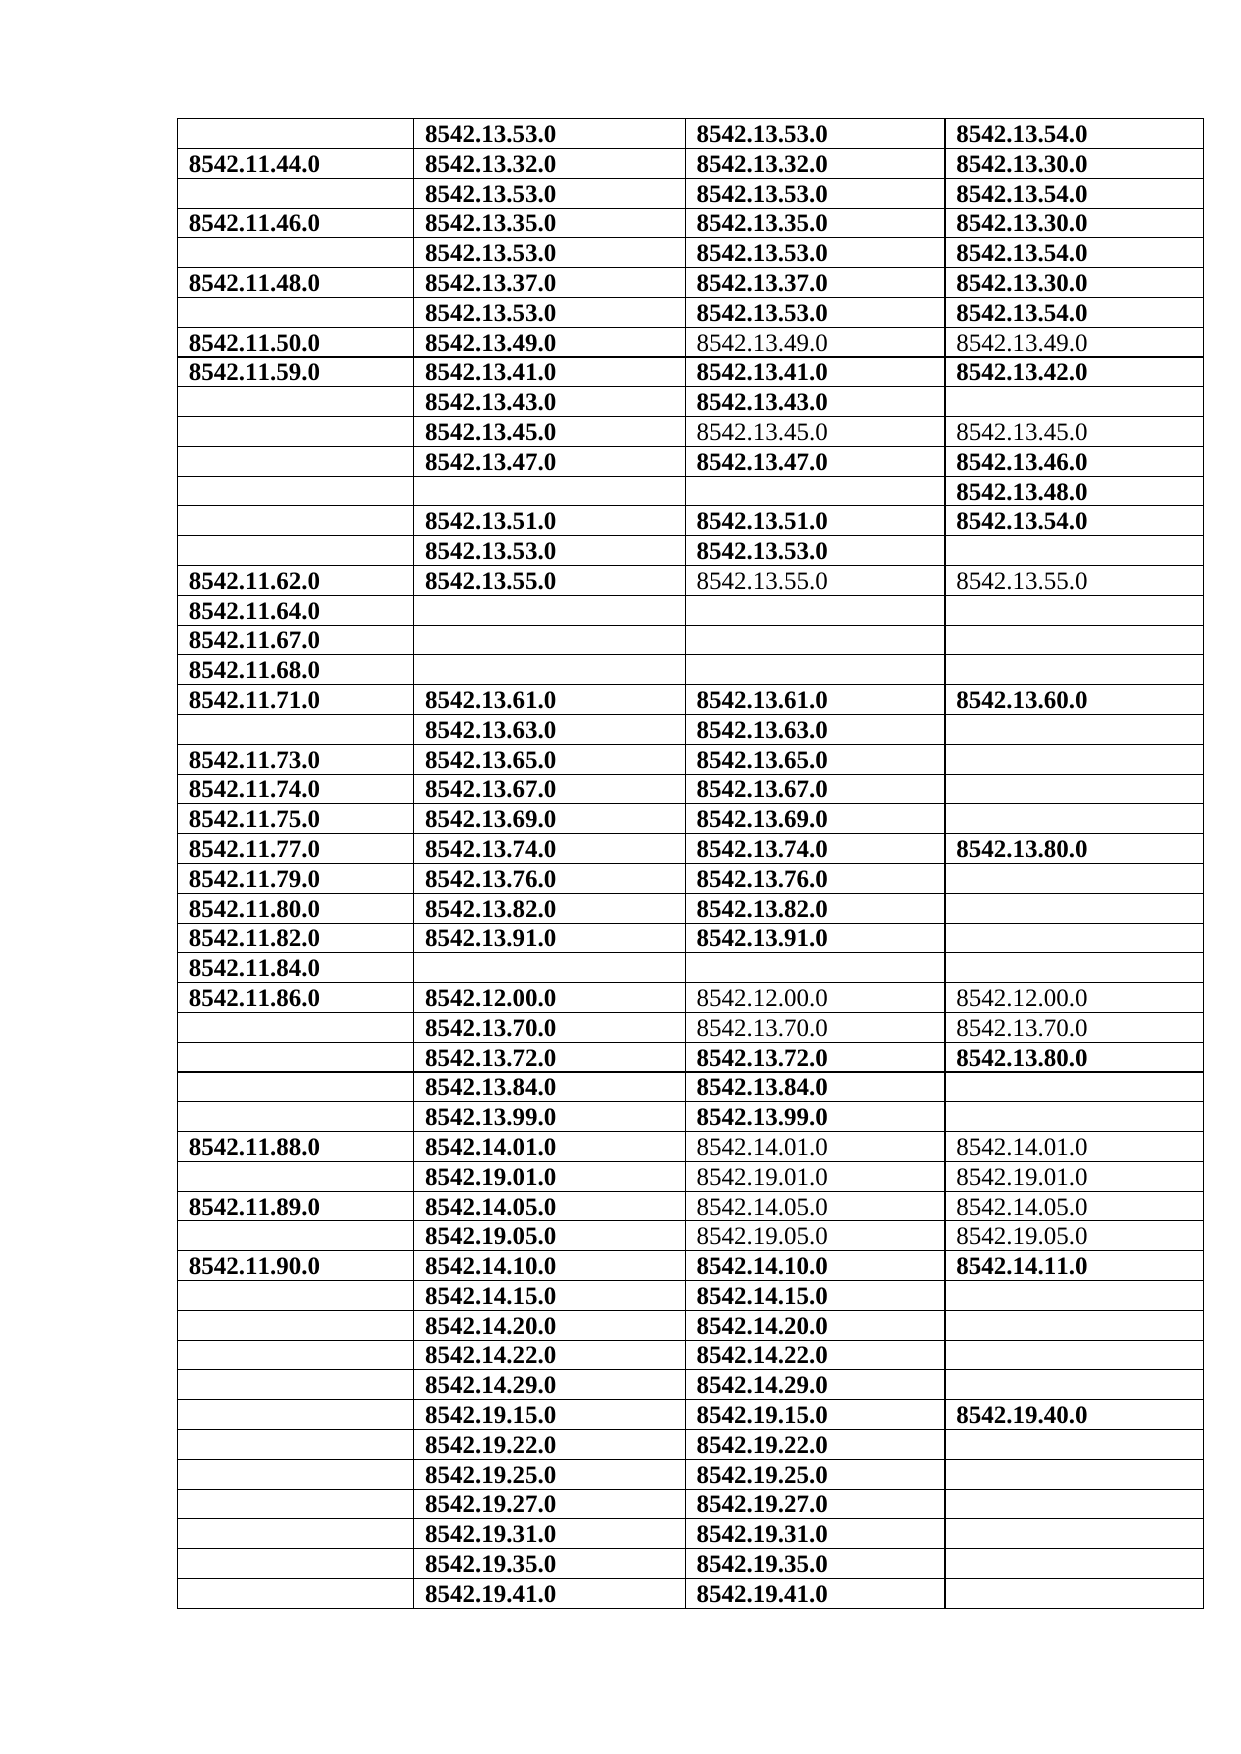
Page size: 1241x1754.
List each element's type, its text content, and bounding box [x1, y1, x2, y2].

table_cell 8542.19.41.0 [686, 1579, 944, 1608]
table_cell 8542.11.46.0 [178, 209, 413, 237]
table_cell 8542.13.47.0 [414, 447, 685, 476]
table_cell [178, 298, 413, 327]
table_cell 8542.13.53.0 [414, 298, 685, 327]
table_cell [946, 655, 1203, 684]
table_cell 8542.13.45.0 [414, 417, 685, 446]
table_cell 8542.13.43.0 [686, 387, 944, 416]
table_cell [178, 1460, 413, 1488]
table_cell 8542.19.01.0 [686, 1162, 944, 1191]
table_cell [946, 1370, 1203, 1399]
table_cell 8542.14.05.0 [686, 1192, 944, 1220]
table_cell [414, 596, 685, 624]
table_cell 8542.13.35.0 [414, 209, 685, 237]
table_cell [178, 1311, 413, 1339]
table_cell 8542.11.82.0 [178, 924, 413, 952]
table_cell 8542.14.22.0 [414, 1341, 685, 1369]
table_cell 8542.19.35.0 [414, 1549, 685, 1578]
table_cell 8542.14.01.0 [946, 1132, 1203, 1161]
table_cell 8542.12.00.0 [686, 983, 944, 1012]
table_cell 8542.14.15.0 [414, 1281, 685, 1310]
table_cell [178, 715, 413, 744]
table_cell 8542.12.00.0 [946, 983, 1203, 1012]
table_cell 8542.13.41.0 [686, 358, 944, 386]
table_cell 8542.19.31.0 [414, 1519, 685, 1548]
table_cell [178, 387, 413, 416]
table_cell 8542.14.29.0 [414, 1370, 685, 1399]
table_cell 8542.13.63.0 [686, 715, 944, 744]
table_cell 8542.19.27.0 [414, 1490, 685, 1518]
table_cell 8542.11.67.0 [178, 626, 413, 654]
table_cell 8542.13.42.0 [946, 358, 1203, 386]
table_cell 8542.13.69.0 [414, 804, 685, 833]
table_cell 8542.13.99.0 [414, 1102, 685, 1131]
table_cell 8542.13.53.0 [414, 119, 685, 148]
table_cell 8542.13.67.0 [686, 775, 944, 803]
table_cell 8542.13.53.0 [686, 119, 944, 148]
table_cell 8542.13.55.0 [414, 566, 685, 595]
table_cell [178, 1102, 413, 1131]
table_cell [686, 953, 944, 982]
table_cell 8542.19.31.0 [686, 1519, 944, 1548]
table_cell 8542.13.46.0 [946, 447, 1203, 476]
table_cell 8542.11.71.0 [178, 685, 413, 714]
table_cell [414, 626, 685, 654]
table_cell 8542.11.62.0 [178, 566, 413, 595]
table_cell 8542.13.51.0 [686, 506, 944, 535]
table_cell 8542.13.54.0 [946, 179, 1203, 207]
table_cell 8542.14.15.0 [686, 1281, 944, 1310]
table_cell 8542.11.77.0 [178, 834, 413, 863]
table_cell 8542.19.05.0 [946, 1221, 1203, 1250]
table_cell 8542.13.53.0 [686, 179, 944, 207]
table_cell [178, 1073, 413, 1101]
table_cell 8542.14.20.0 [414, 1311, 685, 1339]
table_cell 8542.13.53.0 [414, 536, 685, 565]
table_cell 8542.13.30.0 [946, 209, 1203, 237]
table_cell 8542.14.05.0 [946, 1192, 1203, 1220]
table_cell 8542.13.76.0 [414, 864, 685, 893]
table_cell 8542.13.69.0 [686, 804, 944, 833]
table_cell 8542.13.99.0 [686, 1102, 944, 1131]
table_cell 8542.13.60.0 [946, 685, 1203, 714]
table_cell 8542.13.74.0 [414, 834, 685, 863]
table_cell 8542.13.80.0 [946, 1043, 1203, 1071]
table_cell 8542.11.89.0 [178, 1192, 413, 1220]
table_cell 8542.13.70.0 [414, 1013, 685, 1042]
table_cell [178, 506, 413, 535]
table_cell 8542.13.48.0 [946, 477, 1203, 505]
table_cell 8542.11.73.0 [178, 745, 413, 773]
table_cell 8542.19.40.0 [946, 1400, 1203, 1429]
table_cell [946, 1430, 1203, 1459]
table_cell [178, 1162, 413, 1191]
table_cell 8542.13.45.0 [946, 417, 1203, 446]
table_cell 8542.13.61.0 [686, 685, 944, 714]
table_cell [946, 1519, 1203, 1548]
table_cell [178, 1519, 413, 1548]
table_cell 8542.13.51.0 [414, 506, 685, 535]
table_cell 8542.13.54.0 [946, 298, 1203, 327]
table_cell [178, 179, 413, 207]
table_cell [178, 417, 413, 446]
table_cell [946, 1073, 1203, 1101]
table_cell 8542.11.84.0 [178, 953, 413, 982]
table_cell 8542.13.91.0 [686, 924, 944, 952]
table_cell [414, 655, 685, 684]
table_cell [946, 626, 1203, 654]
table_cell 8542.14.20.0 [686, 1311, 944, 1339]
table_cell [178, 1370, 413, 1399]
table_cell 8542.13.45.0 [686, 417, 944, 446]
table_cell 8542.11.50.0 [178, 328, 413, 356]
table_cell [946, 924, 1203, 952]
table_cell [946, 894, 1203, 922]
table_cell [946, 596, 1203, 624]
table_cell 8542.11.48.0 [178, 268, 413, 297]
table_cell 8542.13.84.0 [414, 1073, 685, 1101]
table_cell 8542.11.64.0 [178, 596, 413, 624]
table_cell [686, 655, 944, 684]
table_cell [946, 953, 1203, 982]
table_cell 8542.19.25.0 [686, 1460, 944, 1488]
table_cell 8542.14.05.0 [414, 1192, 685, 1220]
table_cell 8542.11.90.0 [178, 1251, 413, 1280]
table_cell [178, 1490, 413, 1518]
table_cell 8542.13.67.0 [414, 775, 685, 803]
table_cell 8542.13.91.0 [414, 924, 685, 952]
table_cell 8542.13.61.0 [414, 685, 685, 714]
table_cell 8542.13.53.0 [686, 536, 944, 565]
table_cell [946, 715, 1203, 744]
table_cell 8542.19.01.0 [946, 1162, 1203, 1191]
table_cell [178, 1430, 413, 1459]
table_cell [946, 1281, 1203, 1310]
table_cell 8542.13.72.0 [414, 1043, 685, 1071]
table_cell 8542.11.59.0 [178, 358, 413, 386]
table_cell 8542.19.22.0 [686, 1430, 944, 1459]
table_cell 8542.19.15.0 [686, 1400, 944, 1429]
table_cell 8542.13.53.0 [686, 238, 944, 267]
table_cell 8542.13.55.0 [946, 566, 1203, 595]
table_cell [946, 864, 1203, 893]
table_cell [946, 1341, 1203, 1369]
table_cell 8542.11.74.0 [178, 775, 413, 803]
table_cell 8542.19.41.0 [414, 1579, 685, 1608]
table_cell [946, 1460, 1203, 1488]
table_cell 8542.13.74.0 [686, 834, 944, 863]
table_cell 8542.13.65.0 [414, 745, 685, 773]
table_cell 8542.13.76.0 [686, 864, 944, 893]
table_cell 8542.13.70.0 [946, 1013, 1203, 1042]
table_cell 8542.13.43.0 [414, 387, 685, 416]
table_cell 8542.11.88.0 [178, 1132, 413, 1161]
table_cell 8542.14.10.0 [414, 1251, 685, 1280]
table_cell 8542.13.47.0 [686, 447, 944, 476]
table_cell 8542.14.01.0 [414, 1132, 685, 1161]
table_cell 8542.19.15.0 [414, 1400, 685, 1429]
table_cell [946, 1311, 1203, 1339]
table_cell [946, 1102, 1203, 1131]
table_cell 8542.19.35.0 [686, 1549, 944, 1578]
table_cell 8542.13.41.0 [414, 358, 685, 386]
table_cell 8542.13.49.0 [946, 328, 1203, 356]
table_cell [178, 1221, 413, 1250]
table_cell [178, 477, 413, 505]
table_cell [946, 387, 1203, 416]
table_cell 8542.12.00.0 [414, 983, 685, 1012]
table_cell 8542.11.80.0 [178, 894, 413, 922]
table_cell 8542.13.65.0 [686, 745, 944, 773]
table_cell [946, 536, 1203, 565]
table_cell 8542.11.68.0 [178, 655, 413, 684]
table_cell 8542.13.49.0 [414, 328, 685, 356]
table_cell [178, 1400, 413, 1429]
table_cell [178, 1579, 413, 1608]
table_cell [686, 596, 944, 624]
table_cell 8542.19.01.0 [414, 1162, 685, 1191]
table_cell 8542.13.54.0 [946, 119, 1203, 148]
table_cell [946, 775, 1203, 803]
table_cell [946, 745, 1203, 773]
table_cell 8542.14.01.0 [686, 1132, 944, 1161]
table_cell [414, 477, 685, 505]
table_cell 8542.14.22.0 [686, 1341, 944, 1369]
table_cell 8542.11.75.0 [178, 804, 413, 833]
table_cell 8542.13.53.0 [686, 298, 944, 327]
table_cell [946, 1549, 1203, 1578]
table_cell 8542.13.84.0 [686, 1073, 944, 1101]
table_cell [414, 953, 685, 982]
table_cell 8542.13.30.0 [946, 149, 1203, 178]
table_cell [946, 1579, 1203, 1608]
table_cell [178, 447, 413, 476]
table_cell 8542.13.53.0 [414, 179, 685, 207]
table_cell 8542.13.37.0 [414, 268, 685, 297]
table_cell 8542.13.32.0 [414, 149, 685, 178]
table_cell [178, 1549, 413, 1578]
table_cell 8542.13.80.0 [946, 834, 1203, 863]
table_cell 8542.13.53.0 [414, 238, 685, 267]
table_cell 8542.14.11.0 [946, 1251, 1203, 1280]
table_cell 8542.19.05.0 [686, 1221, 944, 1250]
table_cell [686, 626, 944, 654]
table_cell 8542.13.30.0 [946, 268, 1203, 297]
table_cell 8542.13.63.0 [414, 715, 685, 744]
table_cell [178, 119, 413, 148]
table_cell 8542.11.86.0 [178, 983, 413, 1012]
table_cell 8542.14.10.0 [686, 1251, 944, 1280]
table_cell 8542.13.49.0 [686, 328, 944, 356]
table_cell 8542.13.54.0 [946, 238, 1203, 267]
table_cell 8542.13.37.0 [686, 268, 944, 297]
table_cell [686, 477, 944, 505]
table_cell [946, 804, 1203, 833]
table_cell 8542.19.27.0 [686, 1490, 944, 1518]
table_cell 8542.11.44.0 [178, 149, 413, 178]
table_cell [178, 536, 413, 565]
table_cell 8542.13.82.0 [686, 894, 944, 922]
table_cell 8542.11.79.0 [178, 864, 413, 893]
table_cell 8542.19.25.0 [414, 1460, 685, 1488]
table_cell 8542.13.35.0 [686, 209, 944, 237]
table_cell [178, 1013, 413, 1042]
table_cell 8542.13.82.0 [414, 894, 685, 922]
table_cell 8542.19.05.0 [414, 1221, 685, 1250]
table_cell [178, 1341, 413, 1369]
table_cell [178, 238, 413, 267]
table_cell 8542.13.72.0 [686, 1043, 944, 1071]
table_cell 8542.19.22.0 [414, 1430, 685, 1459]
table_cell [178, 1043, 413, 1071]
table_cell 8542.13.55.0 [686, 566, 944, 595]
table_cell 8542.13.70.0 [686, 1013, 944, 1042]
table_cell 8542.14.29.0 [686, 1370, 944, 1399]
table_cell [178, 1281, 413, 1310]
table_cell [946, 1490, 1203, 1518]
table_cell 8542.13.54.0 [946, 506, 1203, 535]
table_cell 8542.13.32.0 [686, 149, 944, 178]
